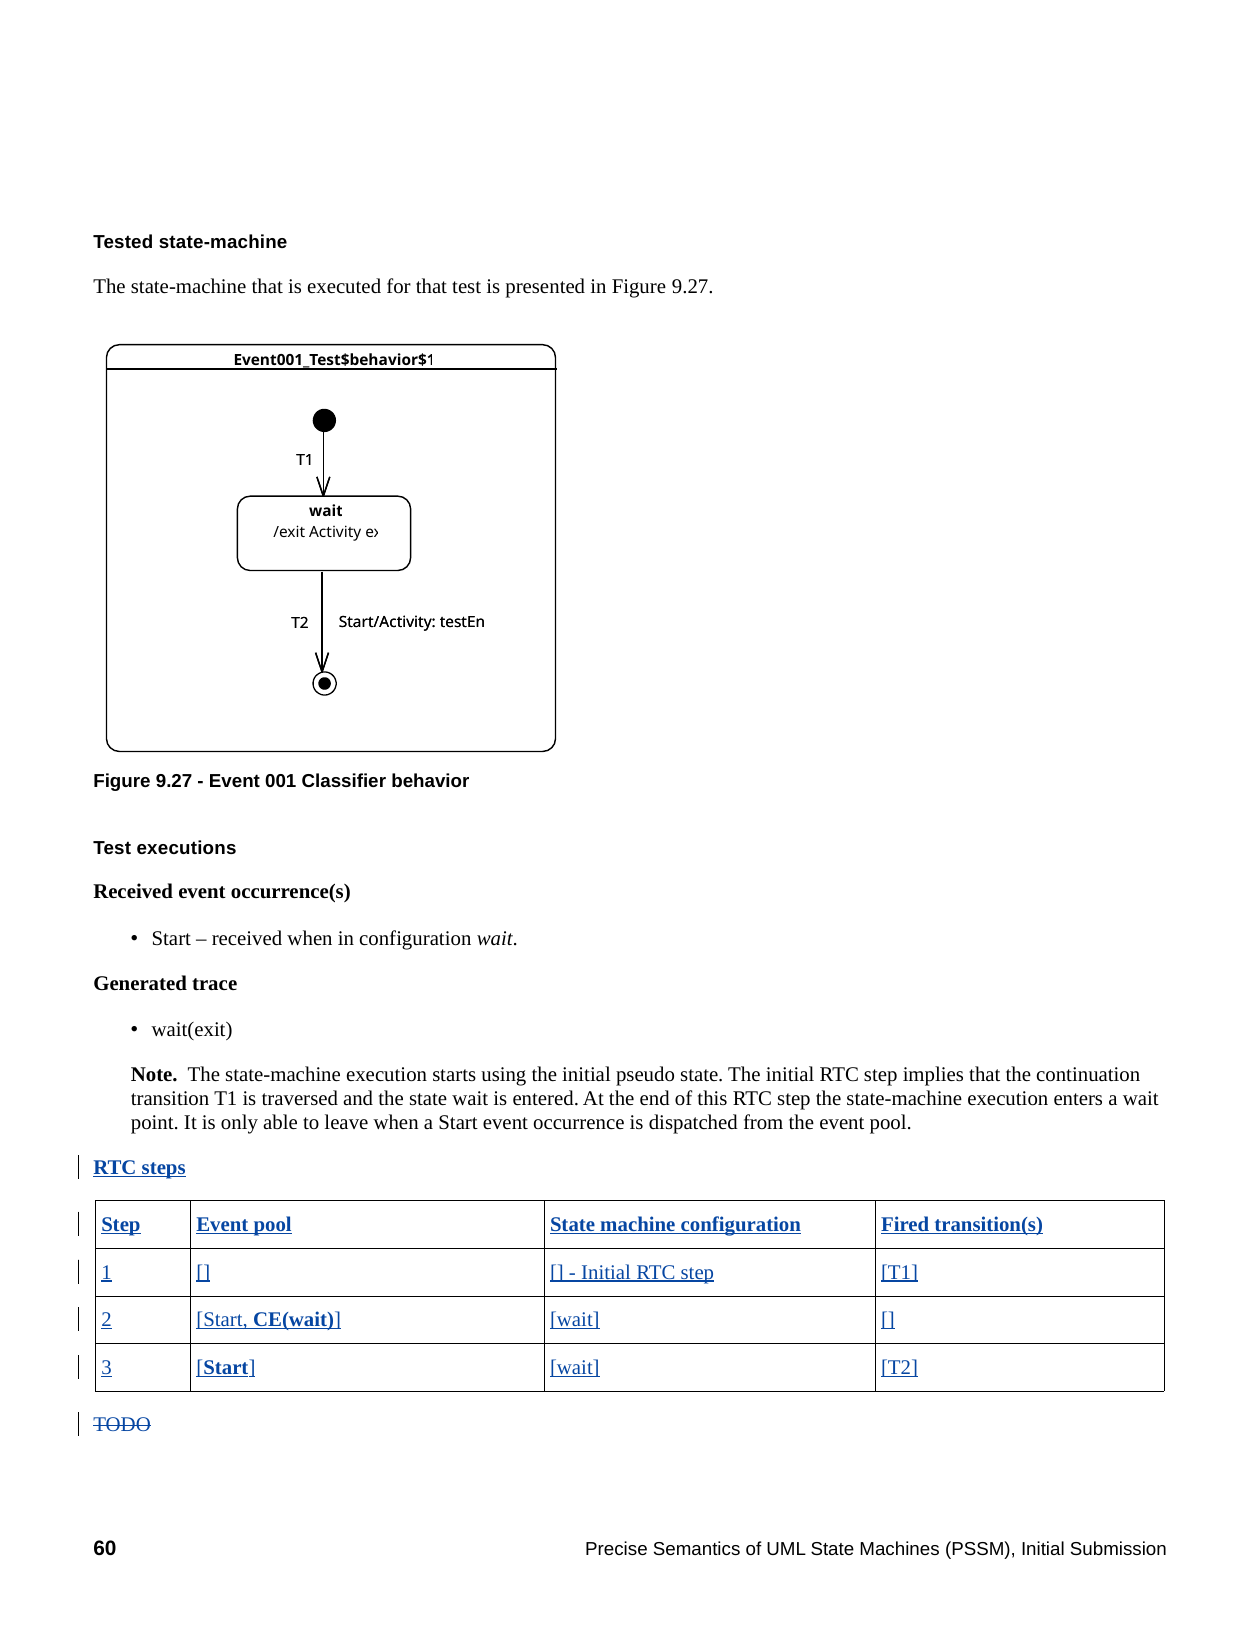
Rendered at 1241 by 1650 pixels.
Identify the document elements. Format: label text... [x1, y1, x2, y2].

table_cell [Start] [191, 1344, 544, 1391]
table_cell [] [876, 1297, 1164, 1343]
subtitle Tested state-machine [93, 231, 1164, 253]
text RTC steps [93, 1155, 1164, 1179]
list Start – received when in configuration wait. [131, 924, 1164, 949]
table_cell 3 [96, 1344, 190, 1391]
subtitle Test executions [93, 837, 1164, 858]
text Generated trace [93, 971, 1164, 995]
text The state-machine that is executed for that test is presented in Figure 9.27. [93, 274, 1164, 298]
text Note. The state-machine execution starts using the initial pseudo state. The initial RTC step implies that the continuation transition T1 is traversed and the state wait is entered. At the end of this RTC step the state-machine execution enters a wait point. It is only able to leave when a Start event occurrence is dispatched from the event pool. [131, 1062, 1164, 1134]
table_cell [Start, CE(wait)] [191, 1297, 544, 1343]
table_header State machine configuration [545, 1201, 875, 1248]
table_cell [] - Initial RTC step [545, 1249, 875, 1296]
table_cell [wait] [545, 1344, 875, 1391]
table_cell [T1] [876, 1249, 1164, 1296]
table_cell [T2] [876, 1344, 1164, 1391]
table_header Fired transition(s) [876, 1201, 1164, 1248]
table_header Event pool [191, 1201, 544, 1248]
text Figure 9.27 - Event 001 Classifier behavior [93, 331, 570, 791]
list wait(exit) [131, 1016, 1164, 1041]
table_header Step [96, 1201, 190, 1248]
table_cell [wait] [545, 1297, 875, 1343]
table_cell 1 [96, 1249, 190, 1296]
table_cell 2 [96, 1297, 190, 1343]
text Received event occurrence(s) [93, 879, 1164, 903]
table_cell [] [191, 1249, 544, 1296]
